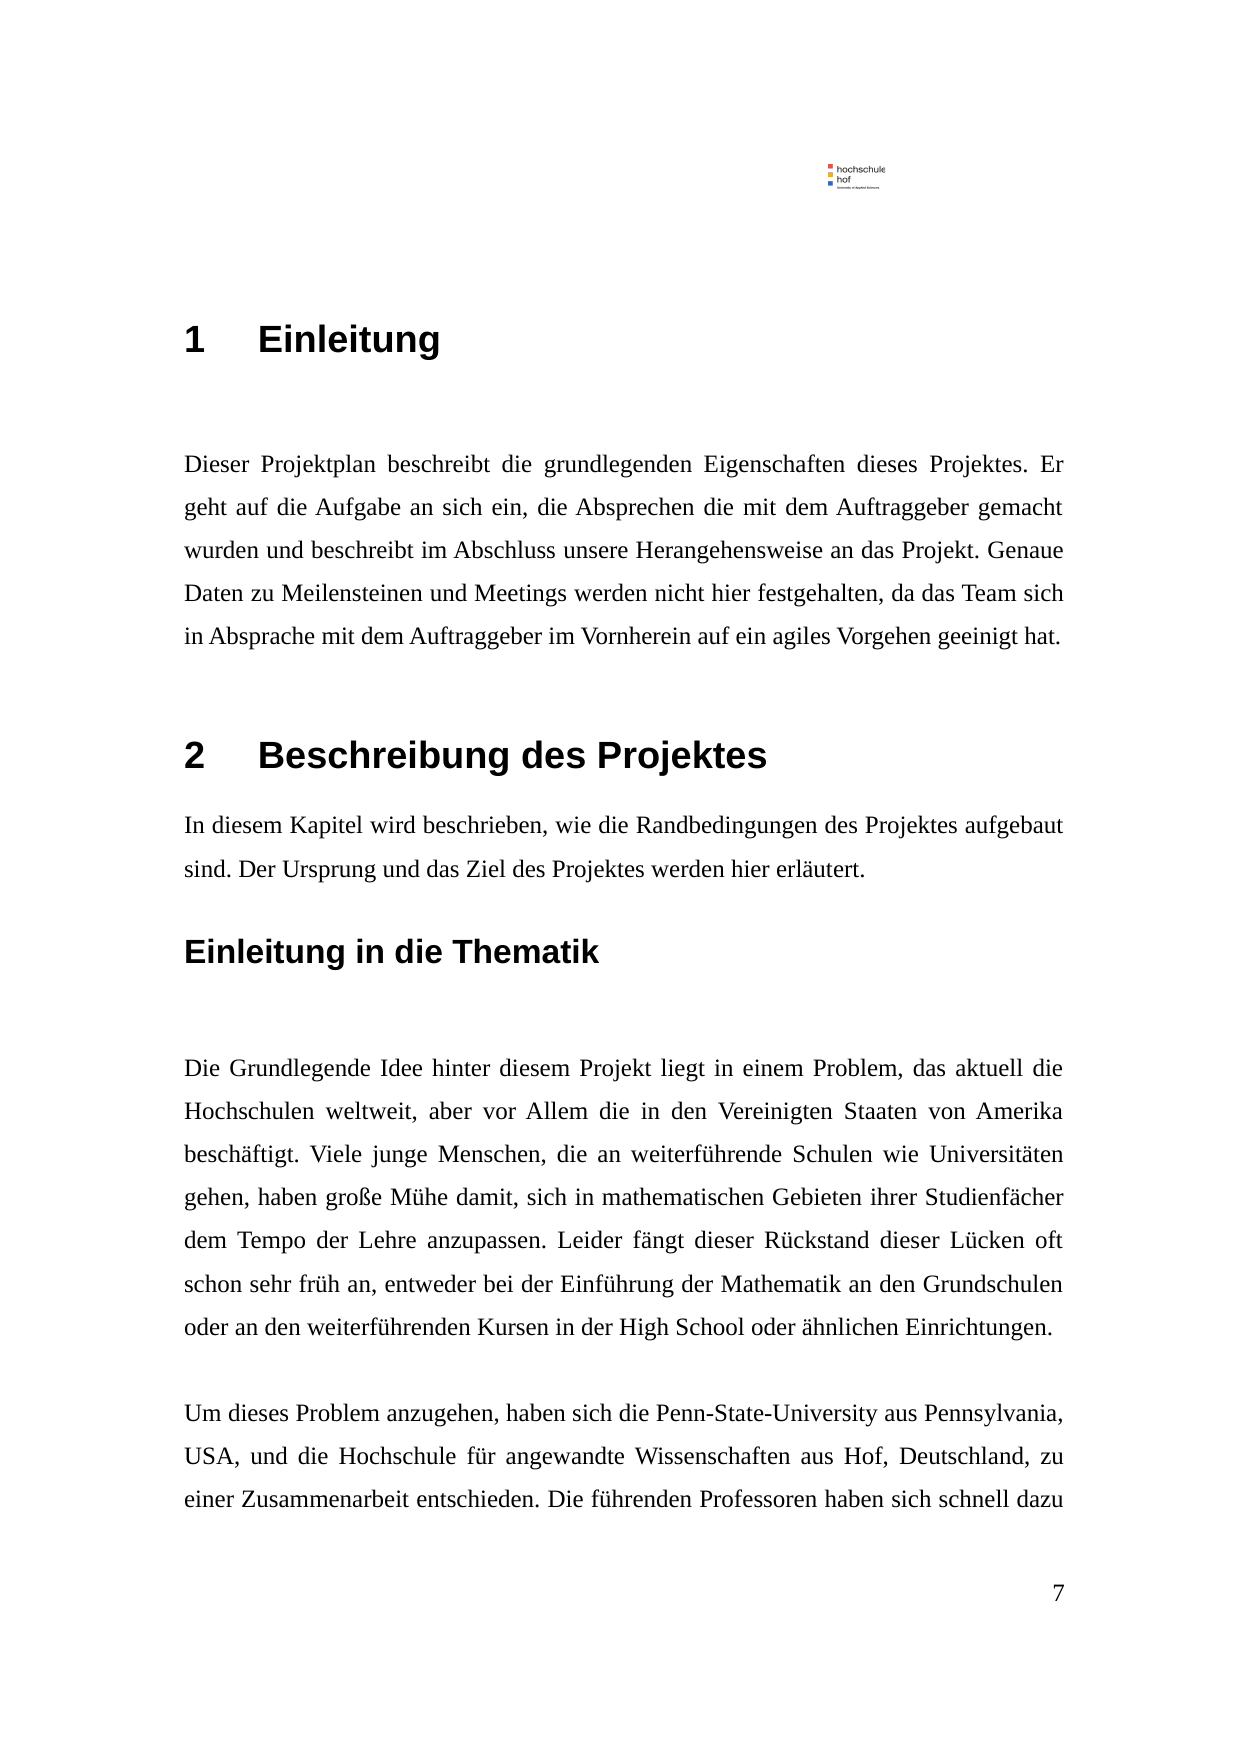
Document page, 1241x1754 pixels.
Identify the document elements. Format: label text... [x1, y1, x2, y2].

text Dieser Projektplan beschreibt die grundlegenden Eigenschaften dieses Projektes. Er geht auf die Aufgabe an sich ein, die Absprechen die mit dem Auftraggeber gemacht wurden und beschreibt im Abschluss unsere Herangehensweise an das Projekt. Genaue Daten zu Meilensteinen und Meetings werden nicht hier festgehalten, da das Team sich in Absprache mit dem Auftraggeber im Vornherein auf ein agiles Vorgehen geeinigt hat. [184, 449, 1064, 650]
subtitle Beschreibung des Projektes [184, 733, 1064, 776]
text In diesem Kapitel wird beschrieben, wie die Randbedingungen des Projektes aufgebaut sind. Der Ursprung und das Ziel des Projektes werden hier erläutert. [184, 811, 1064, 882]
subtitle Einleitung in die Thematik [184, 932, 1064, 971]
text Die Grundlegende Idee hinter diesem Projekt liegt in einem Problem, das aktuell die Hochschulen weltweit, aber vor Allem die in den Vereinigten Staaten von Amerika beschäftigt. Viele junge Menschen, die an weiterführende Schulen wie Universitäten gehen, haben große Mühe damit, sich in mathematischen Gebieten ihrer Studienfächer dem Tempo der Lehre anzupassen. Leider fängt dieser Rückstand dieser Lücken oft schon sehr früh an, entweder bei der Einführung der Mathematik an den Grundschulen oder an den weiterführenden Kursen in der High School oder ähnlichen Einrichtungen. [184, 1053, 1064, 1341]
text Um dieses Problem anzugehen, haben sich die Penn-State-University aus Pennsylvania, USA, und die Hochschule für angewandte Wissenschaften aus Hof, Deutschland, zu einer Zusammenarbeit entschieden. Die führenden Professoren haben sich schnell dazu [184, 1355, 1064, 1513]
picture [828, 164, 886, 189]
subtitle Einleitung [184, 317, 1064, 361]
